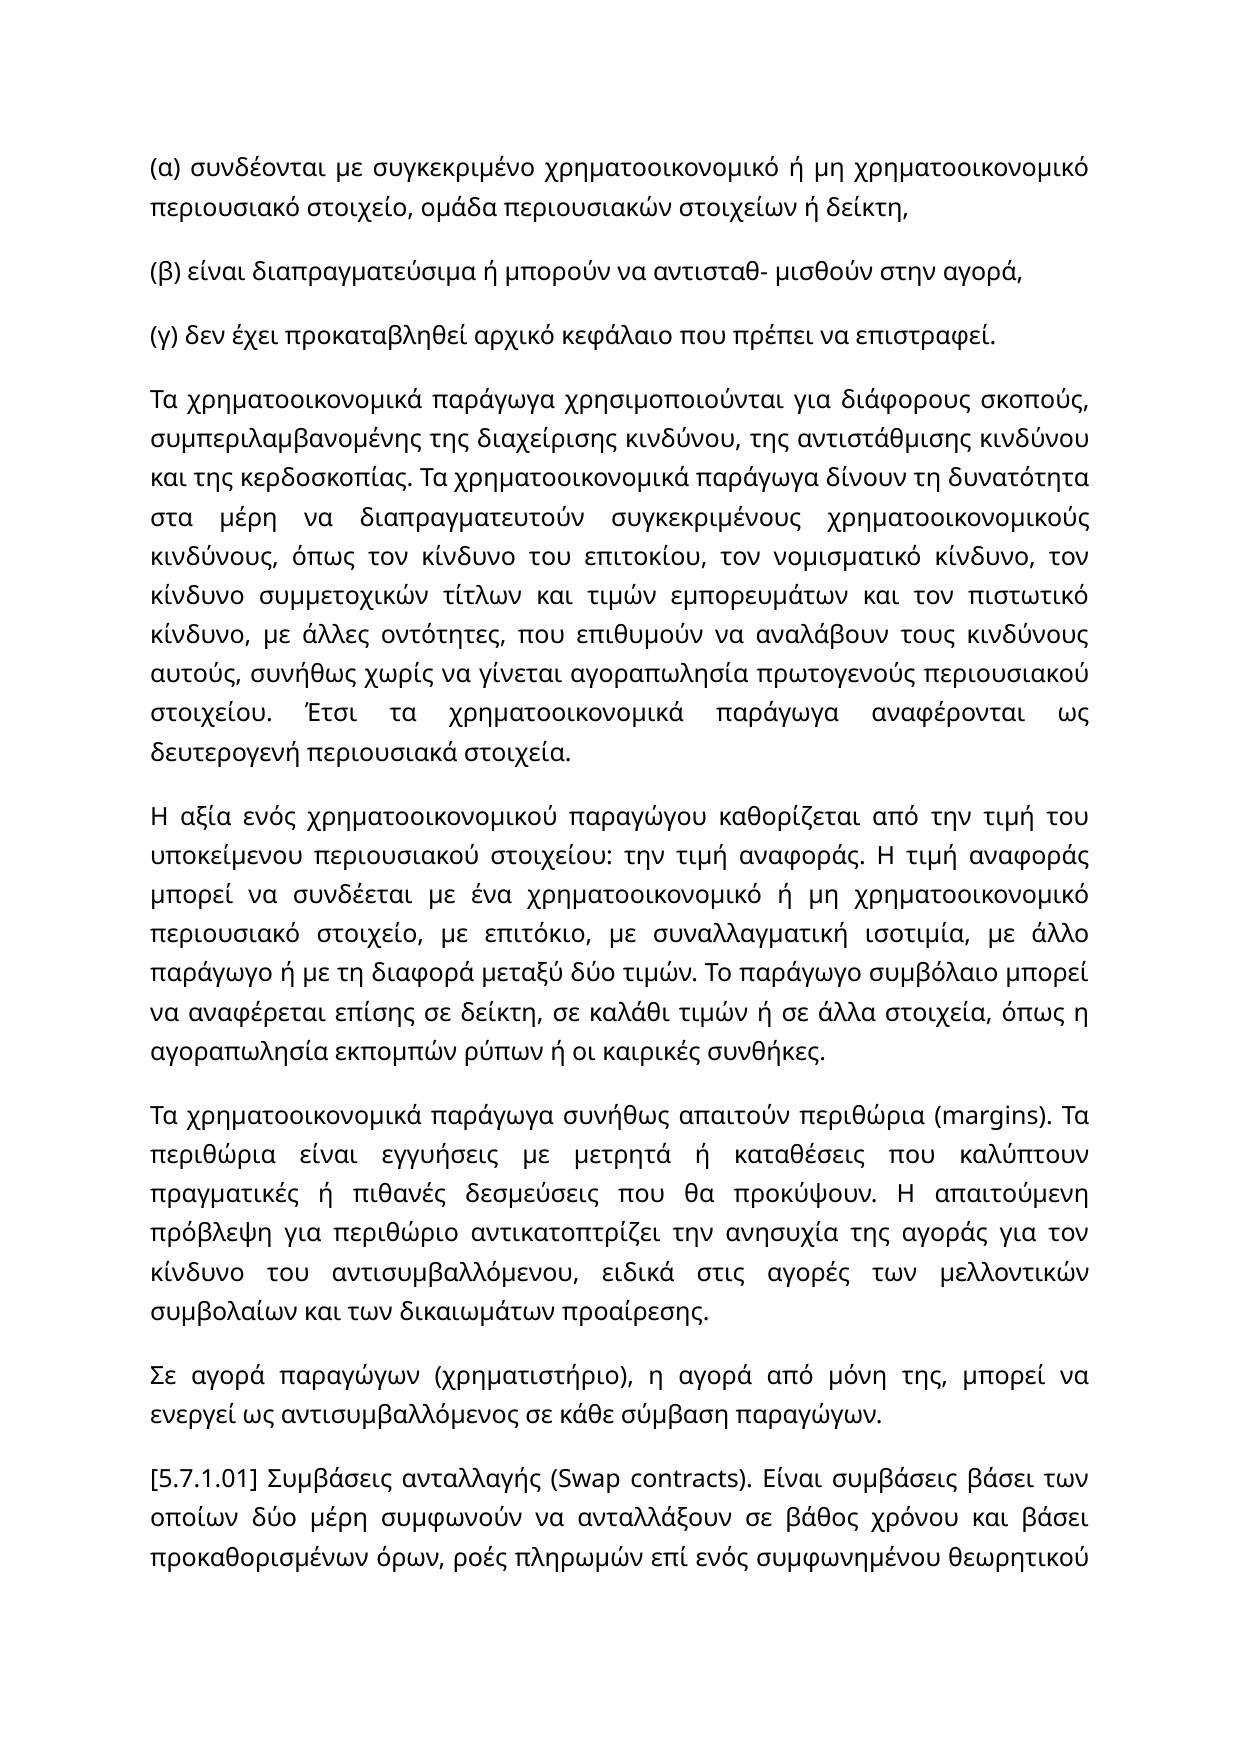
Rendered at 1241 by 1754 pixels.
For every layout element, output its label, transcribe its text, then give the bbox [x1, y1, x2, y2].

text Τα χρηματοοικονομικά παράγωγα χρησιμοποιούνται για διάφορους σκοπούς, συμπεριλαμβανομένης της διαχείρισης κινδύνου, της αντιστάθμισης κινδύνου και της κερδοσκοπίας. Τα χρηματοοικονομικά παράγωγα δίνουν τη δυνατότητα στα μέρη να διαπραγματευτούν συγκεκριμένους χρηματοοικονομικούς κινδύνους, όπως τον κίνδυνο του επιτοκίου, τον νομισματικό κίνδυνο, τον κίνδυνο συμμετοχικών τίτλων και τιμών εμπορευμάτων και τον πιστωτικό κίνδυνο, με άλλες οντότητες, που επιθυμούν να αναλάβουν τους κινδύνους αυτούς, συνήθως χωρίς να γίνεται αγοραπωλησία πρωτογενούς περιουσιακού στοιχείου. Έτσι τα χρηματοοικονομικά παράγωγα αναφέρονται ως δευτερογενή περιουσιακά στοιχεία. [150, 382, 1090, 768]
text Η αξία ενός χρηματοοικονομικού παραγώγου καθορίζεται από την τιμή του υποκείμενου περιουσιακού στοιχείου: την τιμή αναφοράς. Η τιμή αναφοράς μπορεί να συνδέεται με ένα χρηματοοικονομικό ή μη χρηματοοικονομικό περιουσιακό στοιχείο, με επιτόκιο, με συναλλαγματική ισοτιμία, με άλλο παράγωγο ή με τη διαφορά μεταξύ δύο τιμών. Το παράγωγο συμβόλαιο μπορεί να αναφέρεται επίσης σε δείκτη, σε καλάθι τιμών ή σε άλλα στοιχεία, όπως η αγοραπωλησία εκπομπών ρύπων ή οι καιρικές συνθήκες. [150, 798, 1090, 1067]
text Τα χρηματοοικονομικά παράγωγα συνήθως απαιτούν περιθώρια (margins). Τα περιθώρια είναι εγγυήσεις με μετρητά ή καταθέσεις που καλύπτουν πραγματικές ή πιθανές δεσμεύσεις που θα προκύψουν. Η απαιτούμενη πρόβλεψη για περιθώριο αντικατοπτρίζει την ανησυχία της αγοράς για τον κίνδυνο του αντισυμβαλλόμενου, ειδικά στις αγορές των μελλοντικών συμβολαίων και των δικαιωμάτων προαίρεσης. [150, 1097, 1090, 1327]
text (γ) δεν έχει προκαταβληθεί αρχικό κεφάλαιο που πρέπει να επιστραφεί. [150, 317, 1090, 352]
text Σε αγορά παραγώγων (χρηματιστήριο), η αγορά από μόνη της, μπορεί να ενεργεί ως αντισυμβαλλόμενος σε κάθε σύμβαση παραγώγων. [150, 1357, 1090, 1431]
text [5.7.1.01] Συμβάσεις ανταλλαγής (Swap contracts). Είναι συμβάσεις βάσει των οποίων δύο μέρη συμφωνούν να ανταλλάξουν σε βάθος χρόνου και βάσει προκαθορισμένων όρων, ροές πληρωμών επί ενός συμφωνημένου θεωρητικού [150, 1461, 1090, 1573]
text (α) συνδέονται με συγκεκριμένο χρηματοοικονομικό ή μη χρηματοοικονομικό περιουσιακό στοιχείο, ομάδα περιουσιακών στοιχείων ή δείκτη, [150, 150, 1090, 223]
text (β) είναι διαπραγματεύσιμα ή μπορούν να αντισταθ- μισθούν στην αγορά, [150, 253, 1090, 287]
